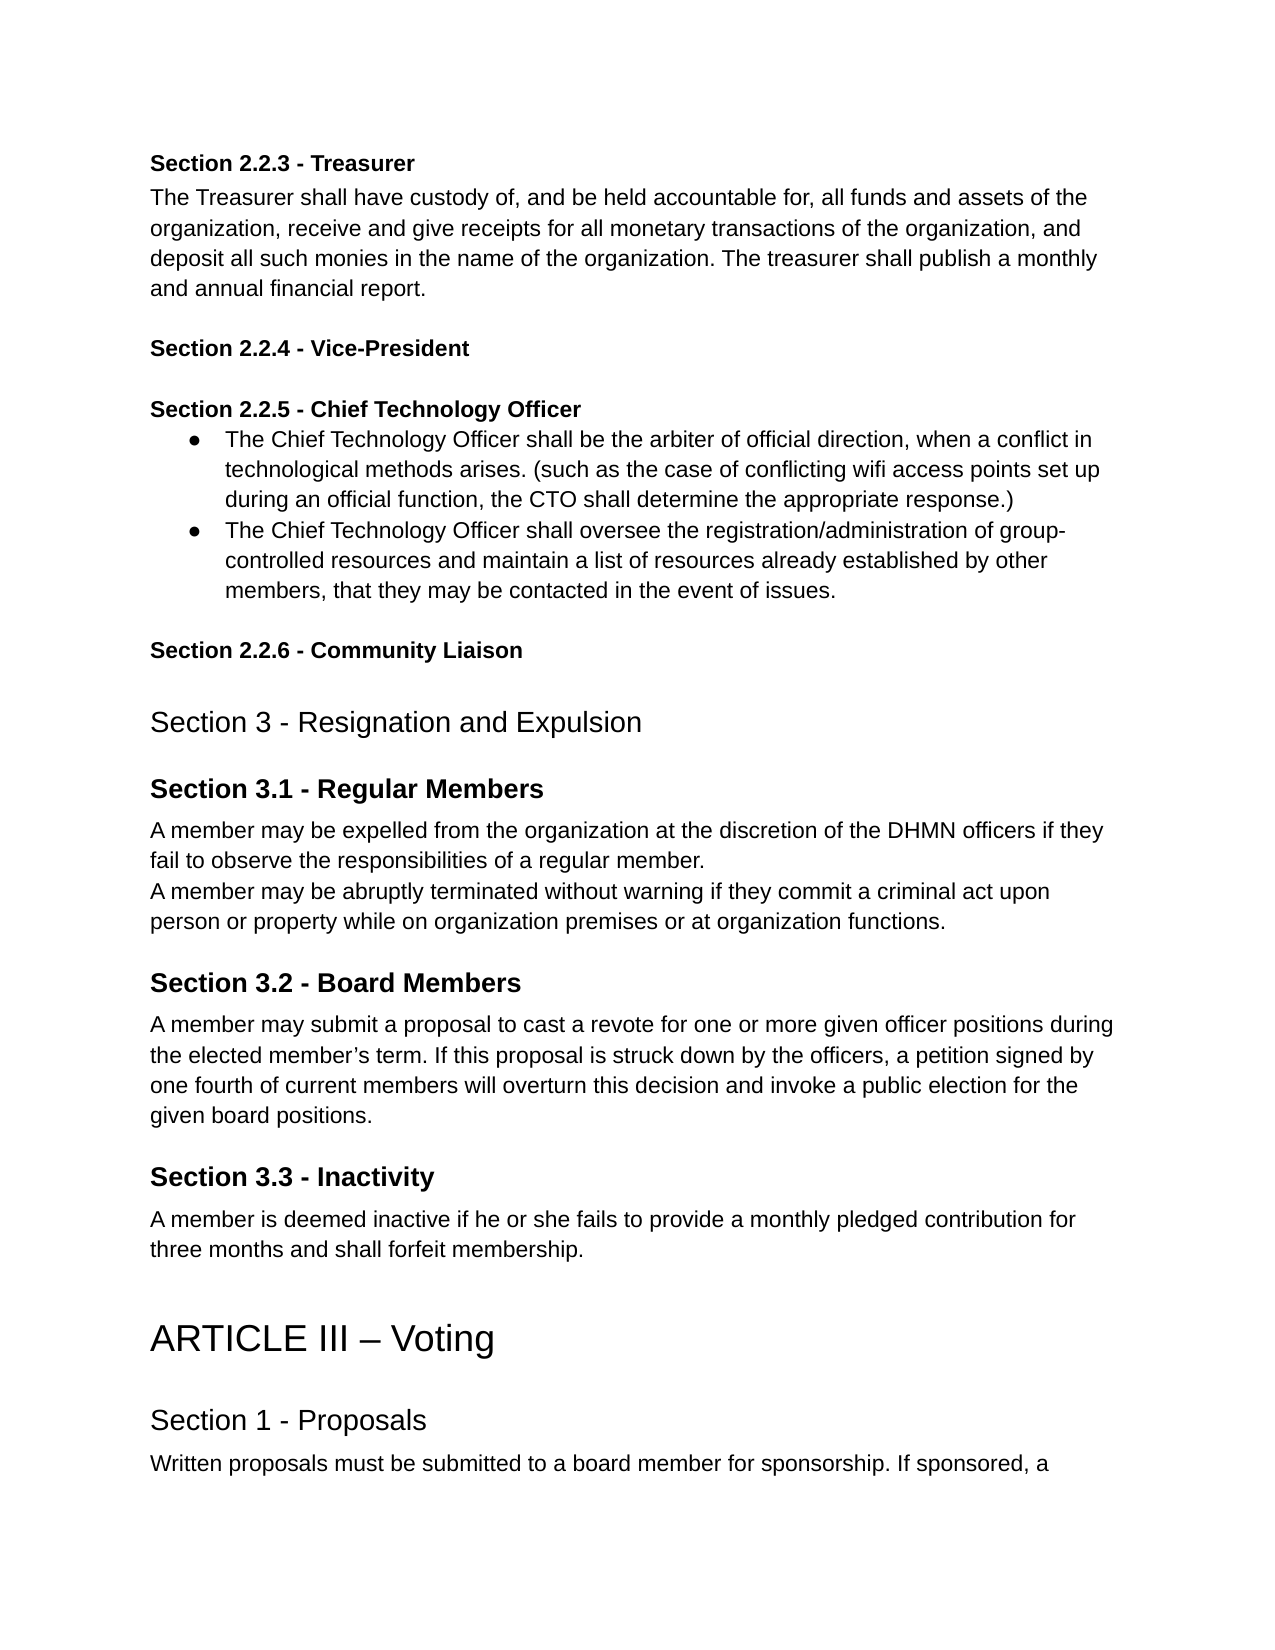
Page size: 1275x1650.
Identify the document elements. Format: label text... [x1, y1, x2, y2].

text The Treasurer shall have custody of, and be held accountable for, all funds and assets of the organization, receive and give receipts for all monetary transactions of the organization, and deposit all such monies in the name of the organization. The treasurer shall publish a monthly and annual financial report. [150, 184, 1125, 301]
subtitle Section 2.2.3 - Treasurer [150, 150, 1125, 176]
subtitle Section 1 - Proposals [150, 1403, 1125, 1437]
text Section 2.2.5 - Chief Technology Officer [150, 396, 1125, 422]
subtitle ARTICLE III – Voting [150, 1316, 1125, 1359]
subtitle Section 3.3 - Inactivity [150, 1161, 1125, 1193]
text Section 2.2.4 - Vice-President [150, 335, 1125, 362]
text A member may be abruptly terminated without warning if they commit a criminal act upon person or property while on organization premises or at organization functions. [150, 878, 1125, 934]
text Written proposals must be submitted to a board member for sponsorship. If sponsored, a [150, 1450, 1125, 1476]
list The Chief Technology Officer shall be the arbiter of official direction, when a conflict in technological methods arises. (such as the case of conflicting wifi access points set up during an official function, the CTO shall determine the appropriate response.) [187, 426, 1125, 513]
subtitle Section 3.1 - Regular Members [150, 773, 1125, 804]
subtitle Section 3 - Resignation and Expulsion [150, 705, 1125, 739]
text A member is deemed inactive if he or she fails to provide a monthly pledged contribution for three months and shall forfeit membership. [150, 1206, 1125, 1262]
text A member may be expelled from the organization at the discretion of the DHMN officers if they fail to observe the responsibilities of a regular member. [150, 817, 1125, 874]
list The Chief Technology Officer shall oversee the registration/administration of group-controlled resources and maintain a list of resources already established by other members, that they may be contacted in the event of issues. [187, 517, 1125, 603]
text Section 2.2.6 - Community Liaison [150, 637, 1125, 664]
subtitle Section 3.2 - Board Members [150, 967, 1125, 998]
text A member may submit a proposal to cast a revote for one or more given officer positions during the elected member’s term. If this proposal is struck down by the officers, a petition signed by one fourth of current members will overturn this decision and invoke a public election for the given board positions. [150, 1011, 1125, 1128]
